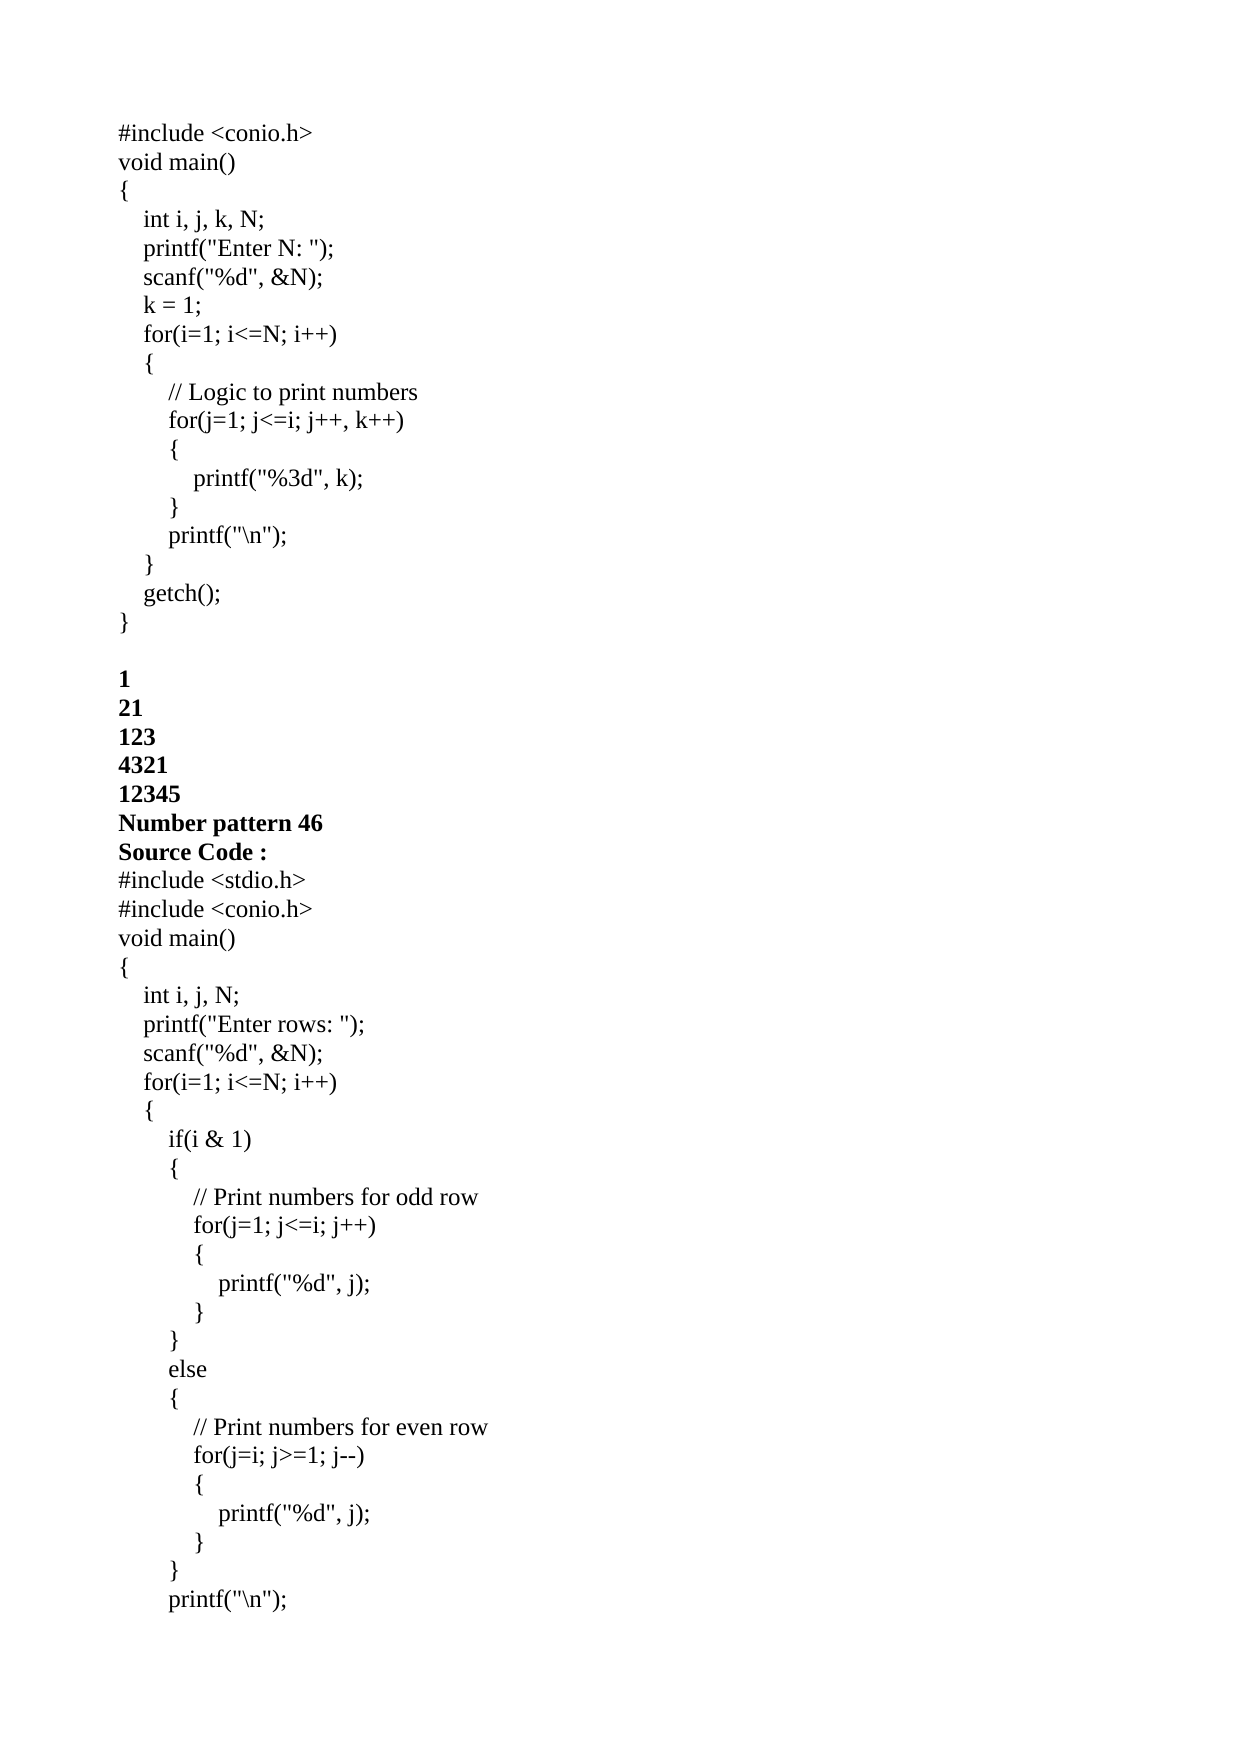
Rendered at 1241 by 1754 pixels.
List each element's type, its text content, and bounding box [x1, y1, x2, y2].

text getch(); [118, 578, 1122, 607]
text { [118, 434, 1122, 463]
text int i, j, k, N; [118, 204, 1122, 233]
text 123 [118, 722, 1122, 751]
text } [118, 1326, 1122, 1354]
text printf("\n"); [118, 521, 1122, 549]
text 21 [118, 693, 1122, 722]
text printf("%d", j); [118, 1268, 1122, 1297]
text { [118, 1383, 1122, 1412]
text for(j=1; j<=i; j++) [118, 1211, 1122, 1239]
text Number pattern 46 [118, 808, 1122, 837]
text { [118, 1239, 1122, 1268]
text { [118, 1096, 1122, 1124]
text 4321 [118, 751, 1122, 779]
text } [118, 607, 1122, 636]
text #include <conio.h> [118, 894, 1122, 923]
text // Print numbers for even row [118, 1412, 1122, 1441]
text // Logic to print numbers [118, 377, 1122, 406]
text printf("\n"); [118, 1584, 1122, 1613]
text scanf("%d", &N); [118, 1038, 1122, 1067]
text { [118, 1153, 1122, 1182]
text } [118, 1556, 1122, 1584]
text } [118, 549, 1122, 578]
text void main() [118, 923, 1122, 952]
text else [118, 1354, 1122, 1383]
text } [118, 1297, 1122, 1326]
text 1 [118, 664, 1122, 693]
text #include <stdio.h> [118, 866, 1122, 894]
text for(j=i; j>=1; j--) [118, 1441, 1122, 1469]
text void main() [118, 147, 1122, 176]
text { [118, 176, 1122, 204]
text Source Code : [118, 837, 1122, 866]
text int i, j, N; [118, 981, 1122, 1009]
text k = 1; [118, 291, 1122, 319]
text { [118, 348, 1122, 377]
text for(i=1; i<=N; i++) [118, 1067, 1122, 1096]
text for(i=1; i<=N; i++) [118, 319, 1122, 348]
text printf("Enter rows: "); [118, 1009, 1122, 1038]
text printf("Enter N: "); [118, 233, 1122, 262]
text // Print numbers for odd row [118, 1182, 1122, 1211]
text { [118, 1469, 1122, 1498]
text } [118, 492, 1122, 521]
text if(i & 1) [118, 1124, 1122, 1153]
text { [118, 952, 1122, 981]
text printf("%3d", k); [118, 463, 1122, 492]
text } [118, 1527, 1122, 1556]
text #include <conio.h> [118, 118, 1122, 147]
text 12345 [118, 779, 1122, 808]
text printf("%d", j); [118, 1498, 1122, 1527]
text scanf("%d", &N); [118, 262, 1122, 291]
text for(j=1; j<=i; j++, k++) [118, 406, 1122, 434]
